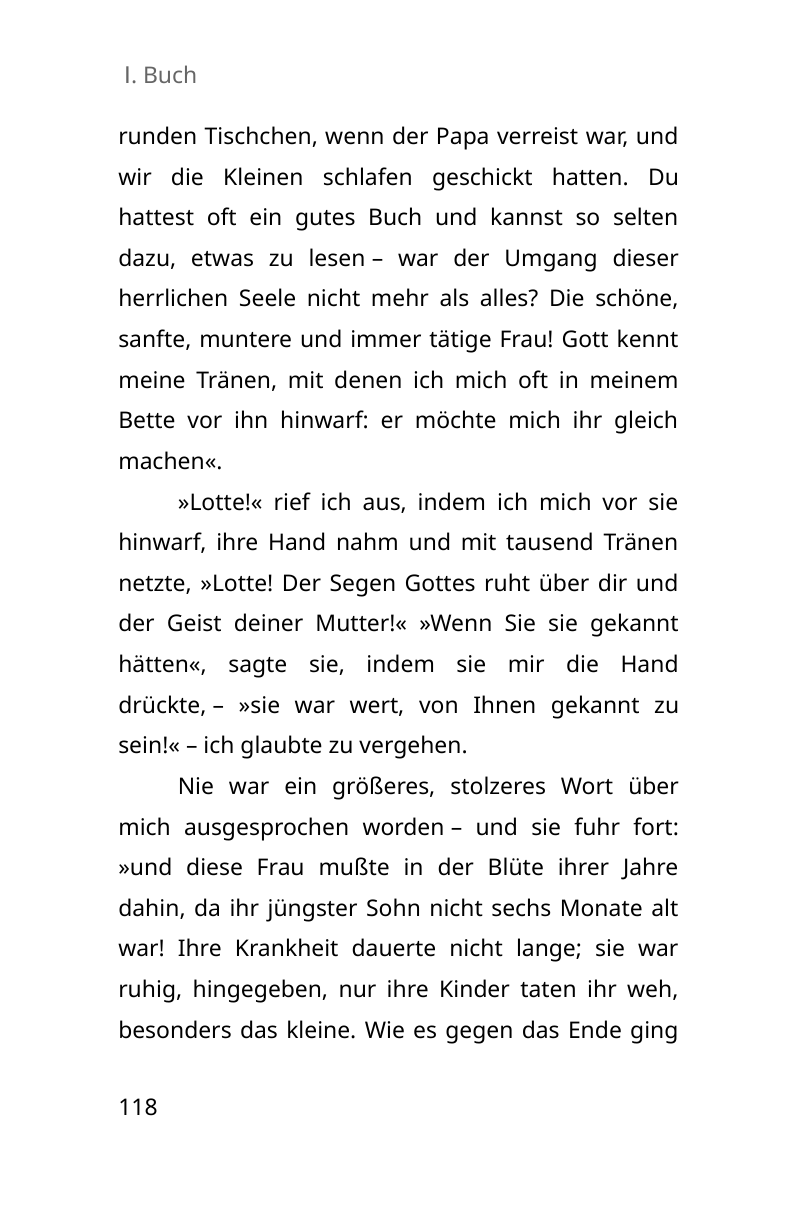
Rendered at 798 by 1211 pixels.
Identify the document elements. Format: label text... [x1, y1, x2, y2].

text Nie war ein größeres, stolzeres Wort über mich ausgesprochen worden – und sie fuhr fort: »und diese Frau mußte in der Blüte ihrer Jahre dahin, da ihr jüngster Sohn nicht sechs Monate alt war! Ihre Krankheit dauerte nicht lange; sie war ruhig, hingegeben, nur ihre Kinder taten ihr weh, besonders das kleine. Wie es gegen das Ende ging [118, 770, 679, 1045]
text »Lotte!« rief ich aus, indem ich mich vor sie hinwarf, ihre Hand nahm und mit tausend Tränen netzte, »Lotte! Der Segen Gottes ruht über dir und der Geist deiner Mutter!« »Wenn Sie sie gekannt hätten«, sagte sie, indem sie mir die Hand drückte, – »sie war wert, von Ihnen gekannt zu sein!« – ich glaubte zu vergehen. [118, 485, 679, 760]
text runden Tischchen, wenn der Papa verreist war, und wir die Kleinen schlafen geschickt hatten. Du hattest oft ein gutes Buch und kannst so selten dazu, etwas zu lesen – war der Umgang dieser herrlichen Seele nicht mehr als alles? Die schöne, sanfte, muntere und immer tätige Frau! Gott kennt meine Tränen, mit denen ich mich oft in meinem Bette vor ihn hinwarf: er möchte mich ihr gleich machen«. [118, 120, 679, 476]
